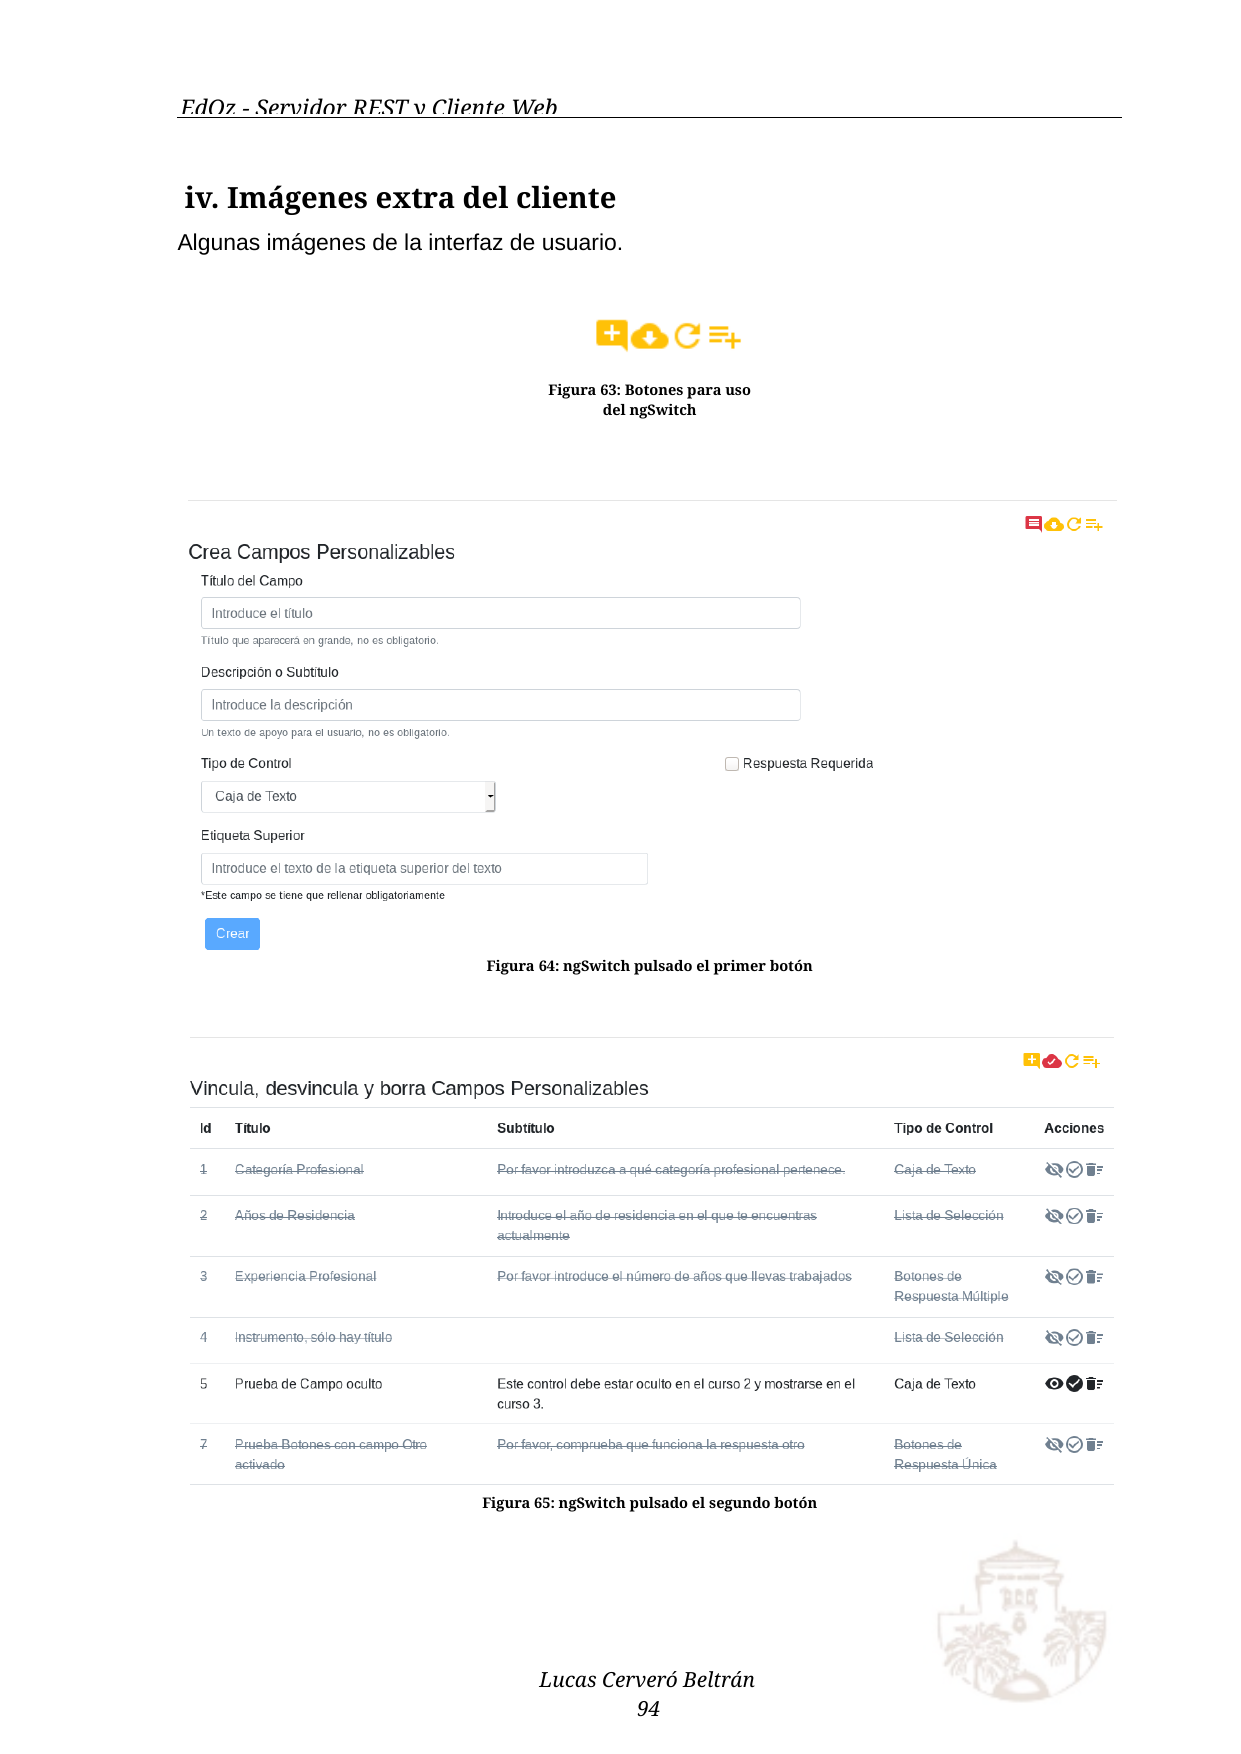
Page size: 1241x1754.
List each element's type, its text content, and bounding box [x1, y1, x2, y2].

picture [177, 1034, 1123, 1489]
text Figura 65: ngSwitch pulsado el segundo botón [177, 1489, 1122, 1513]
list Algunas imágenes de la interfaz de usuario. [177, 228, 1122, 255]
text Figura 64: ngSwitch pulsado el primer botón [177, 952, 1122, 976]
text Figura 63: Botones para uso del ngSwitch [537, 376, 762, 419]
list Imágenes extra del cliente [177, 177, 1122, 217]
picture [177, 492, 1123, 952]
picture [537, 298, 763, 376]
